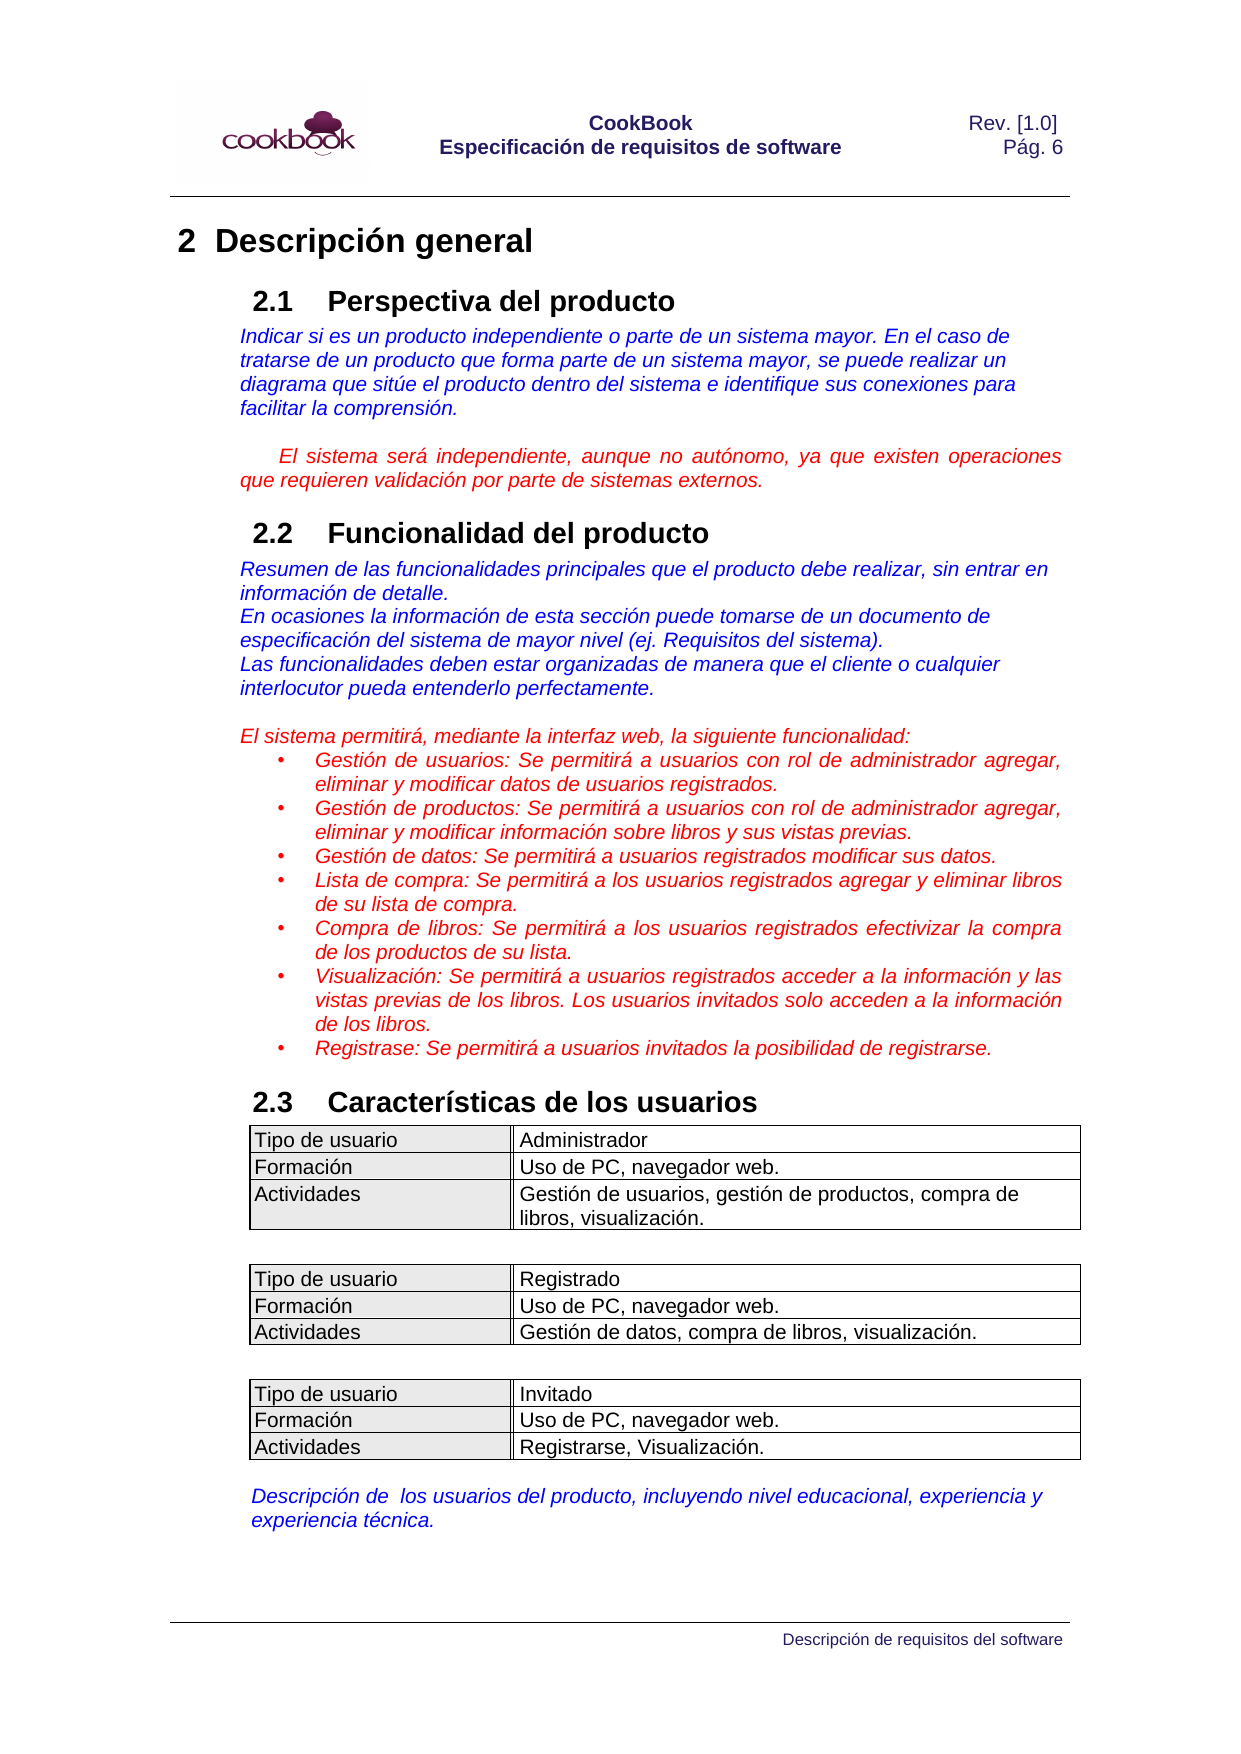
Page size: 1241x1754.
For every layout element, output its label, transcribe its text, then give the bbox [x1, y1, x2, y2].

list Gestión de usuarios: Se permitirá a usuarios con rol de administrador agregar, eliminar y modificar datos de usuarios registrados. [277, 748, 1063, 796]
table_cell Actividades [251, 1319, 510, 1344]
list Gestión de datos: Se permitirá a usuarios registrados modificar sus datos. [277, 844, 1063, 868]
list Compra de libros: Se permitirá a los usuarios registrados efectivizar la compra de los productos de su lista. [277, 916, 1063, 964]
table_cell Gestión de datos, compra de libros, visualización. [514, 1319, 1080, 1344]
picture [177, 81, 373, 189]
table_header Tipo de usuario [251, 1126, 510, 1152]
table_cell Formación [251, 1292, 510, 1317]
table_header Administrador [514, 1126, 1080, 1152]
text Indicar si es un producto independiente o parte de un sistema mayor. En el caso de tratarse de un producto que forma parte de un sistema mayor, se puede realizar un diagrama que sitúe el producto dentro del sistema e identifique sus conexiones para facilitar la comprensión. [240, 324, 1063, 420]
table_cell Formación [251, 1407, 510, 1432]
subtitle Características de los usuarios [252, 1085, 1063, 1119]
list Gestión de productos: Se permitirá a usuarios con rol de administrador agregar, eliminar y modificar información sobre libros y sus vistas previas. [277, 796, 1063, 844]
list Registrase: Se permitirá a usuarios invitados la posibilidad de registrarse. [277, 1036, 1063, 1060]
table_cell Actividades [251, 1433, 510, 1459]
subtitle Perspectiva del producto [252, 284, 1063, 318]
table_cell Gestión de usuarios, gestión de productos, compra de libros, visualización. [514, 1180, 1080, 1229]
table_header Registrado [514, 1265, 1080, 1291]
text Las funcionalidades deben estar organizadas de manera que el cliente o cualquier interlocutor pueda entenderlo perfectamente. [240, 652, 1063, 700]
text En ocasiones la información de esta sección puede tomarse de un documento de especificación del sistema de mayor nivel (ej. Requisitos del sistema). [240, 604, 1063, 652]
table_header Invitado [514, 1380, 1080, 1406]
table_header Tipo de usuario [251, 1265, 510, 1291]
text Descripción de los usuarios del producto, incluyendo nivel educacional, experiencia y experiencia técnica. [251, 1484, 1063, 1532]
list Lista de compra: Se permitirá a los usuarios registrados agregar y eliminar libros de su lista de compra. [277, 868, 1063, 916]
table_cell Uso de PC, navegador web. [514, 1407, 1080, 1432]
table_cell Registrarse, Visualización. [514, 1433, 1080, 1459]
table_cell Formación [251, 1153, 510, 1178]
table_cell Actividades [251, 1180, 510, 1229]
text Resumen de las funcionalidades principales que el producto debe realizar, sin entrar en información de detalle. [240, 556, 1063, 604]
text El sistema permitirá, mediante la interfaz web, la siguiente funcionalidad: [240, 724, 1063, 748]
text El sistema será independiente, aunque no autónomo, ya que existen operaciones que requieren validación por parte de sistemas externos. [240, 444, 1063, 492]
list Visualización: Se permitirá a usuarios registrados acceder a la información y las vistas previas de los libros. Los usuarios invitados solo acceden a la información de los libros. [277, 964, 1063, 1036]
subtitle Funcionalidad del producto [252, 517, 1063, 550]
table_header Tipo de usuario [251, 1380, 510, 1406]
table_cell Uso de PC, navegador web. [514, 1292, 1080, 1317]
subtitle Descripción general [177, 221, 1063, 259]
table_cell Uso de PC, navegador web. [514, 1153, 1080, 1178]
